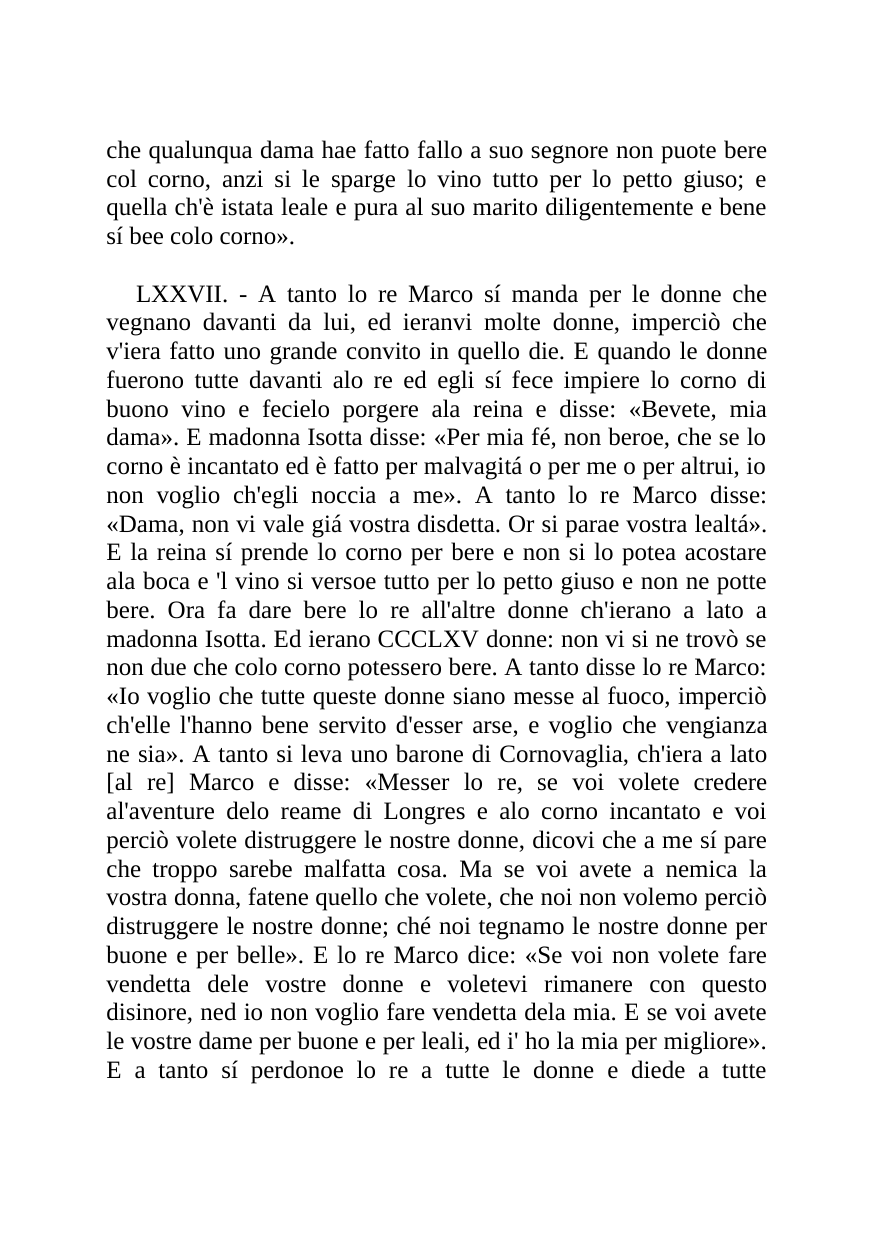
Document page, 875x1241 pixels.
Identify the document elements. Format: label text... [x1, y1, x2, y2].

text LXXVII. - A tanto lo re Marco sí manda per le donne che vegnano davanti da lui, ed ieranvi molte donne, imperciò che v'iera fatto uno grande convito in quello die. E quando le donne fuerono tutte davanti alo re ed egli sí fece impiere lo corno di buono vino e fecielo porgere ala reina e disse: «Bevete, mia dama». E madonna Isotta disse: «Per mia fé, non beroe, che se lo corno è incantato ed è fatto per malvagitá o per me o per altrui, io non voglio ch'egli noccia a me». A tanto lo re Marco disse: «Dama, non vi vale giá vostra disdetta. Or si parae vostra lealtá». E la reina sí prende lo corno per bere e non si lo potea acostare ala boca e 'l vino si versoe tutto per lo petto giuso e non ne potte bere. Ora fa dare bere lo re all'altre donne ch'ierano a lato a madonna Isotta. Ed ierano CCCLXV donne: non vi si ne trovò se non due che colo corno potessero bere. A tanto disse lo re Marco: «Io voglio che tutte queste donne siano messe al fuoco, imperciò ch'elle l'hanno bene servito d'esser arse, e voglio che vengianza ne sia». A tanto si leva uno barone di Cornovaglia, ch'iera a lato [al re] Marco e disse: «Messer lo re, se voi volete credere al'aventure delo reame di Longres e alo corno incantato e voi perciò volete distruggere le nostre donne, dicovi che a me sí pare che troppo sarebe malfatta cosa. Ma se voi avete a nemica la vostra donna, fatene quello che volete, che noi non volemo perciò distruggere le nostre donne; ché noi tegnamo le nostre donne per buone e per belle». E lo re Marco dice: «Se voi non volete fare vendetta dele vostre donne e voletevi rimanere con questo disinore, ned io non voglio fare vendetta dela mia. E se voi avete le vostre dame per buone e per leali, ed i' ho la mia per migliore». E a tanto sí perdonoe lo re a tutte le donne e diede a tutte [106, 279, 768, 1084]
text che qualunqua dama hae fatto fallo a suo segnore non puote bere col corno, anzi si le sparge lo vino tutto per lo petto giuso; e quella ch'è istata leale e pura al suo marito diligentemente e bene sí bee colo corno». [106, 135, 768, 250]
